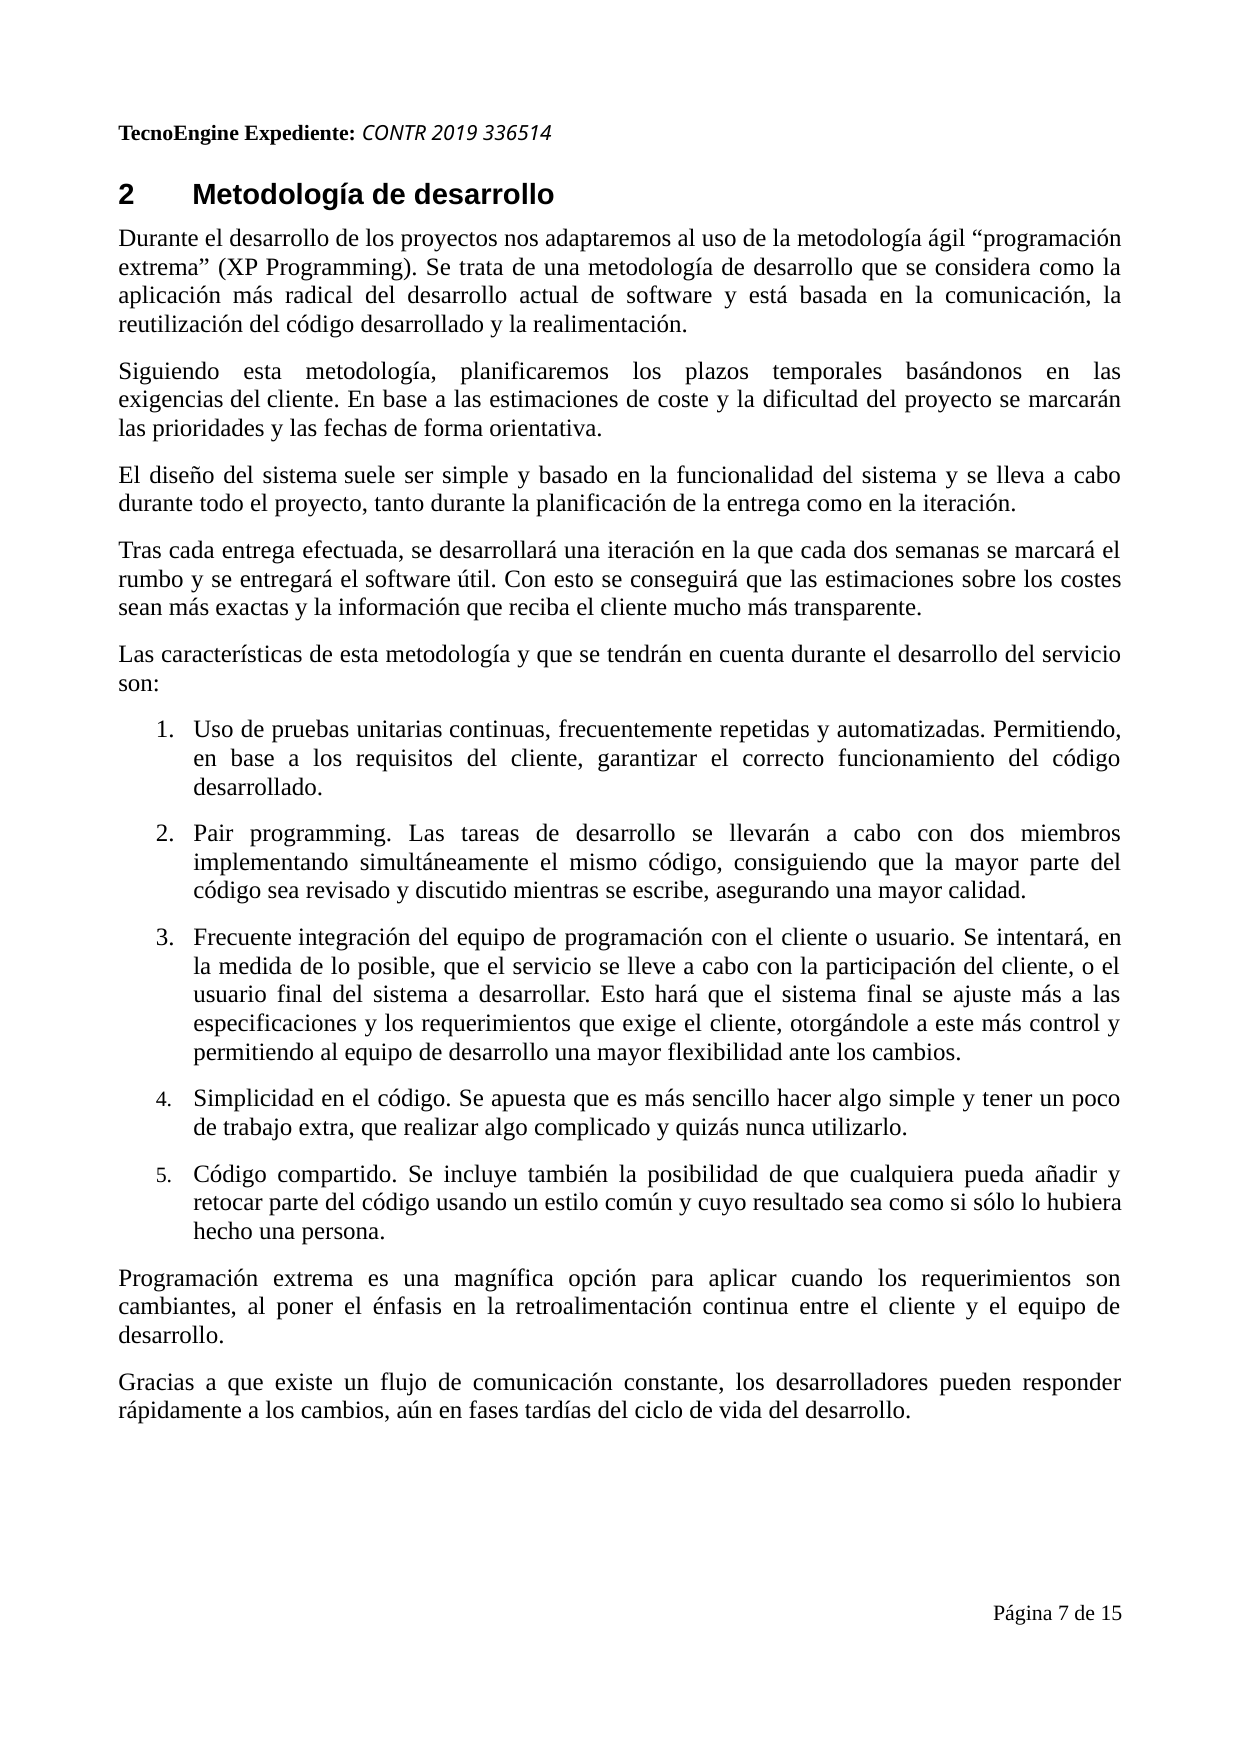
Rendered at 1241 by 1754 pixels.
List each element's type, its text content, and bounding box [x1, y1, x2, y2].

text Durante el desarrollo de los proyectos nos adaptaremos al uso de la metodología ágil “programación extrema” (XP Programming). Se trata de una metodología de desarrollo que se considera como la aplicación más radical del desarrollo actual de software y está basada en la comunicación, la reutilización del código desarrollado y la realimentación. [118, 223, 1122, 338]
list Pair programming. Las tareas de desarrollo se llevarán a cabo con dos miembros implementando simultáneamente el mismo código, consiguiendo que la mayor parte del código sea revisado y discutido mientras se escribe, asegurando una mayor calidad. [156, 818, 1122, 904]
text Programación extrema es una magnífica opción para aplicar cuando los requerimientos son cambiantes, al poner el énfasis en la retroalimentación continua entre el cliente y el equipo de desarrollo. [118, 1263, 1122, 1349]
text El diseño del sistema suele ser simple y basado en la funcionalidad del sistema y se lleva a cabo durante todo el proyecto, tanto durante la planificación de la entrega como en la iteración. [118, 460, 1122, 517]
text Tras cada entrega efectuada, se desarrollará una iteración en la que cada dos semanas se marcará el rumbo y se entregará el software útil. Con esto se conseguirá que las estimaciones sobre los costes sean más exactas y la información que reciba el cliente mucho más transparente. [118, 535, 1122, 621]
list Uso de pruebas unitarias continuas, frecuentemente repetidas y automatizadas. Permitiendo, en base a los requisitos del cliente, garantizar el correcto funcionamiento del código desarrollado. [156, 714, 1122, 800]
list Simplicidad en el código. Se apuesta que es más sencillo hacer algo simple y tener un poco de trabajo extra, que realizar algo complicado y quizás nunca utilizarlo. [156, 1083, 1122, 1141]
text Siguiendo esta metodología, planificaremos los plazos temporales basándonos en las exigencias del cliente. En base a las estimaciones de coste y la dificultad del proyecto se marcarán las prioridades y las fechas de forma orientativa. [118, 356, 1122, 442]
list Código compartido. Se incluye también la posibilidad de que cualquiera pueda añadir y retocar parte del código usando un estilo común y cuyo resultado sea como si sólo lo hubiera hecho una persona. [156, 1159, 1122, 1245]
text Gracias a que existe un flujo de comunicación constante, los desarrolladores pueden responder rápidamente a los cambios, aún en fases tardías del ciclo de vida del desarrollo. [118, 1367, 1122, 1424]
list Frecuente integración del equipo de programación con el cliente o usuario. Se intentará, en la medida de lo posible, que el servicio se lleve a cabo con la participación del cliente, o el usuario final del sistema a desarrollar. Esto hará que el sistema final se ajuste más a las especificaciones y los requerimientos que exige el cliente, otorgándole a este más control y permitiendo al equipo de desarrollo una mayor flexibilidad ante los cambios. [156, 922, 1122, 1066]
subtitle Metodología de desarrollo [118, 177, 1122, 211]
text Las características de esta metodología y que se tendrán en cuenta durante el desarrollo del servicio son: [118, 639, 1122, 696]
